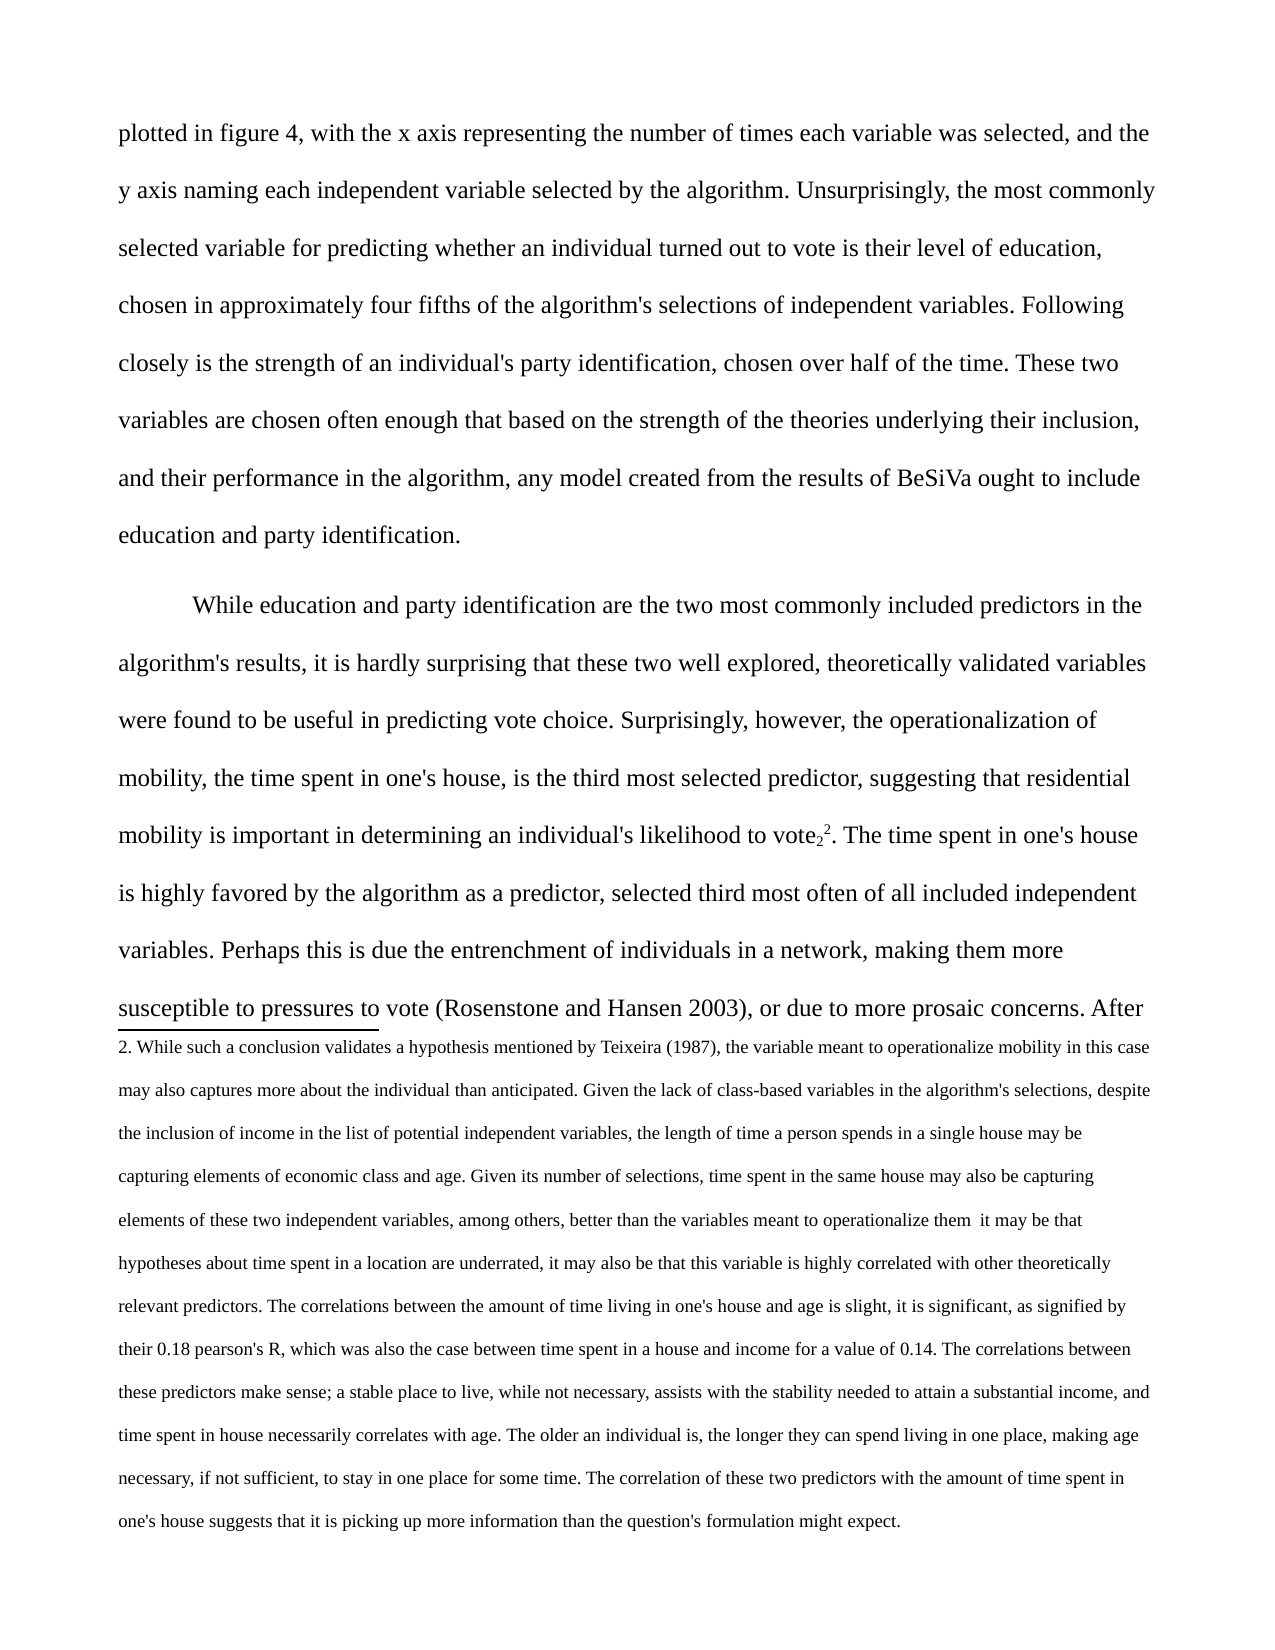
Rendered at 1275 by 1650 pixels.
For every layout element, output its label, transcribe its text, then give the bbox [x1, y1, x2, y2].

text While education and party identification are the two most commonly included predictors in the algorithm's results, it is hardly surprising that these two well explored, theoretically validated variables were found to be useful in predicting vote choice. Surprisingly, however, the operationalization of mobility, the time spent in one's house, is the third most selected predictor, suggesting that residential mobility is important in determining an individual's likelihood to vote2. The time spent in one's house is highly favored by the algorithm as a predictor, selected third most often of all included independent variables. Perhaps this is due the entrenchment of individuals in a network, making them more susceptible to pressures to vote (Rosenstone and Hansen 2003), or due to more prosaic concerns. After [118, 591, 1157, 1022]
text plotted in figure 4, with the x axis representing the number of times each variable was selected, and the y axis naming each independent variable selected by the algorithm. Unsurprisingly, the most commonly selected variable for predicting whether an individual turned out to vote is their level of education, chosen in approximately four fifths of the algorithm's selections of independent variables. Following closely is the strength of an individual's party identification, chosen over half of the time. These two variables are chosen often enough that based on the strength of the theories underlying their inclusion, and their performance in the algorithm, any model created from the results of BeSiVa ought to include education and party identification. [118, 118, 1157, 549]
text . While such a conclusion validates a hypothesis mentioned by Teixeira (1987), the variable meant to operationalize mobility in this case may also captures more about the individual than anticipated. Given the lack of class-based variables in the algorithm's selections, despite the inclusion of income in the list of potential independent variables, the length of time a person spends in a single house may be capturing elements of economic class and age. Given its number of selections, time spent in the same house may also be capturing elements of these two independent variables, among others, better than the variables meant to operationalize them it may be that hypotheses about time spent in a location are underrated, it may also be that this variable is highly correlated with other theoretically relevant predictors. The correlations between the amount of time living in one's house and age is slight, it is significant, as signified by their 0.18 pearson's R, which was also the case between time spent in a house and income for a value of 0.14. The correlations between these predictors make sense; a stable place to live, while not necessary, assists with the stability needed to attain a substantial income, and time spent in house necessarily correlates with age. The older an individual is, the longer they can spend living in one place, making age necessary, if not sufficient, to stay in one place for some time. The correlation of these two predictors with the amount of time spent in one's house suggests that it is picking up more information than the question's formulation might expect. [118, 1036, 1157, 1532]
